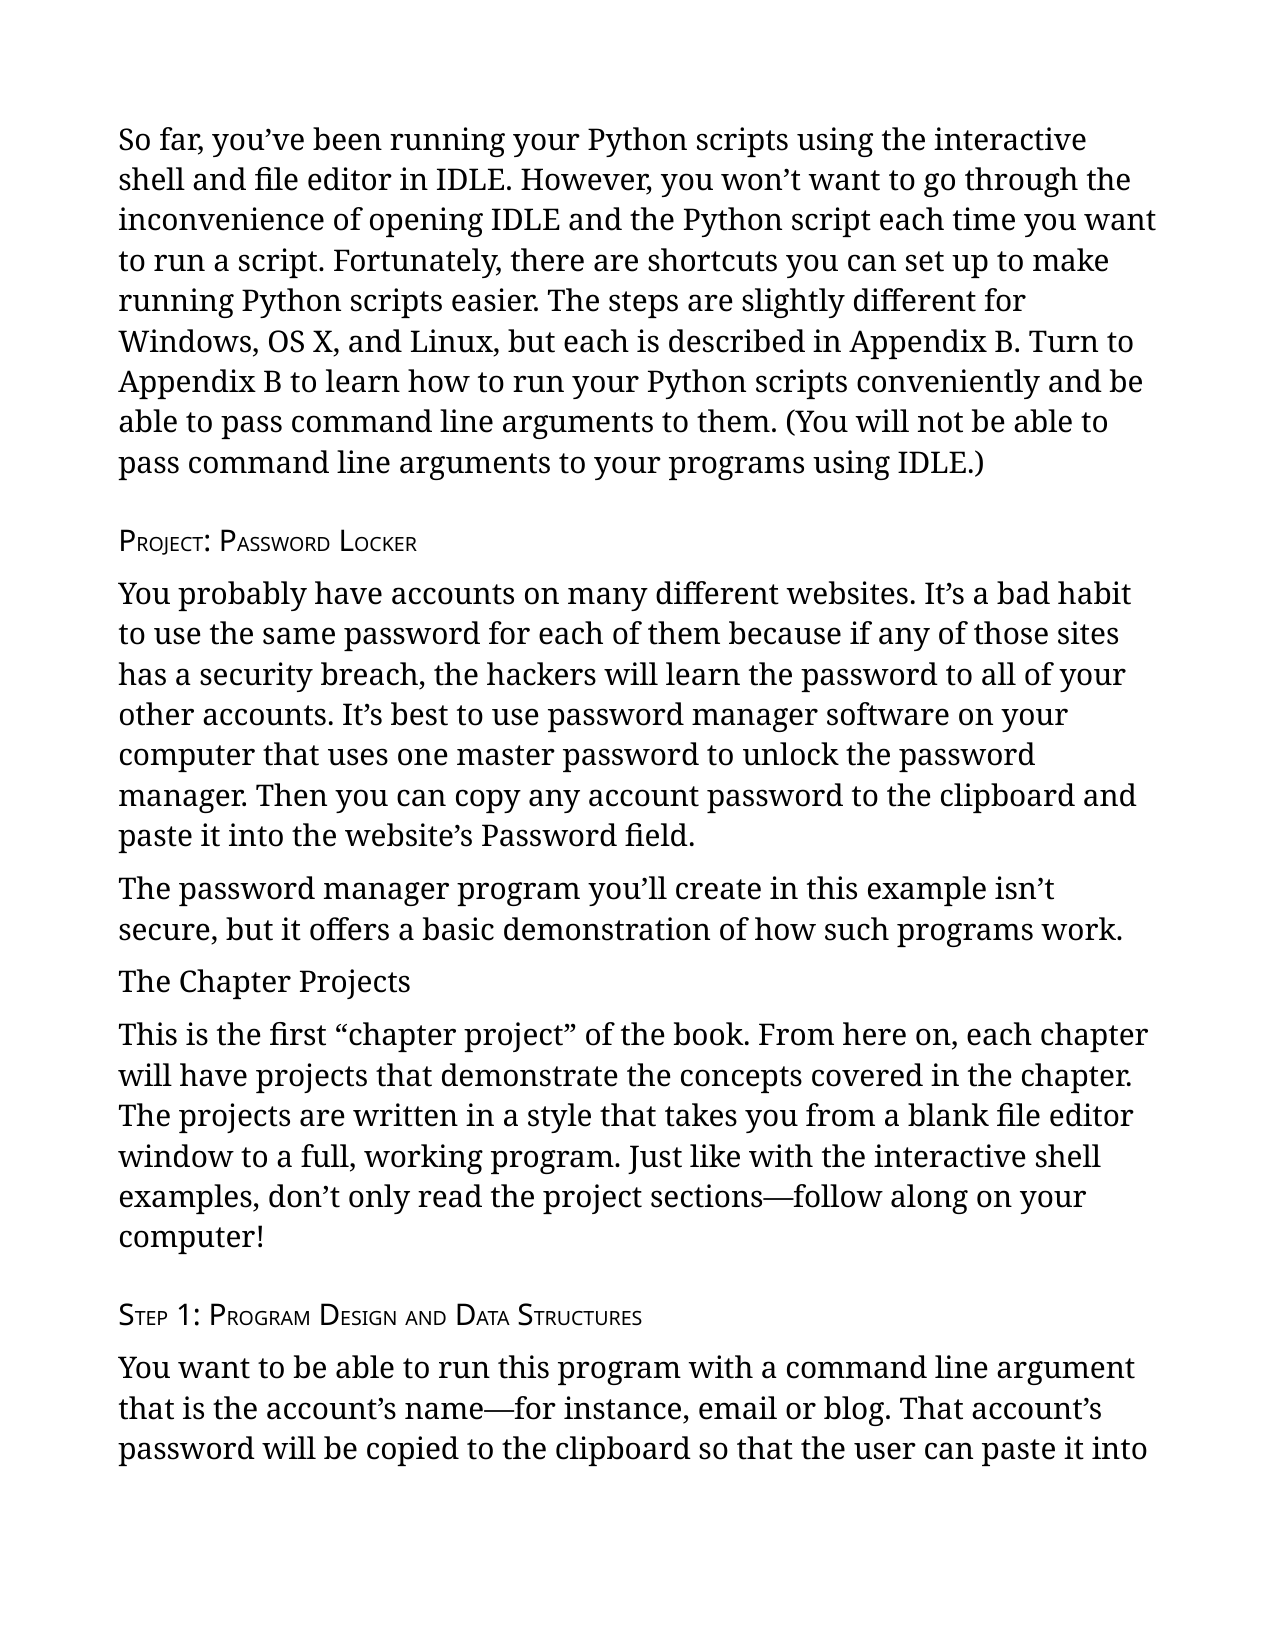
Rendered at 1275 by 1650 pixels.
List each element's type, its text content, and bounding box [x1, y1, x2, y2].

text The Chapter Projects [118, 961, 1157, 1001]
text The password manager program you’ll create in this example isn’t secure, but it offers a basic demonstration of how such programs work. [118, 868, 1157, 948]
text This is the first “chapter project” of the book. From here on, each chapter will have projects that demonstrate the concepts covered in the chapter. The projects are written in a style that takes you from a blank file editor window to a full, working program. Just like with the interactive shell examples, don’t only read the project sections—follow along on your computer! [118, 1014, 1157, 1256]
text You want to be able to run this program with a command line argument that is the account’s name—for instance, email or blog. That account’s password will be copied to the clipboard so that the user can paste it into [118, 1347, 1157, 1468]
text You probably have accounts on many different websites. It’s a bad habit to use the same password for each of them because if any of those sites has a security breach, the hackers will learn the password to all of your other accounts. It’s best to use password manager software on your computer that uses one master password to unlock the password manager. Then you can copy any account password to the clipboard and paste it into the website’s Password field. [118, 572, 1157, 855]
text So far, you’ve been running your Python scripts using the interactive shell and file editor in IDLE. However, you won’t want to go through the inconvenience of opening IDLE and the Python script each time you want to run a script. Fortunately, there are shortcuts you can set up to make running Python scripts easier. The steps are slightly different for Windows, OS X, and Linux, but each is described in Appendix B. Turn to Appendix B to learn how to run your Python scripts conveniently and be able to pass command line arguments to them. (You will not be able to pass command line arguments to your programs using IDLE.) [118, 118, 1157, 482]
subtitle Step 1: Program Design and Data Structures [118, 1294, 1157, 1334]
subtitle Project: Password Locker [118, 519, 1157, 560]
